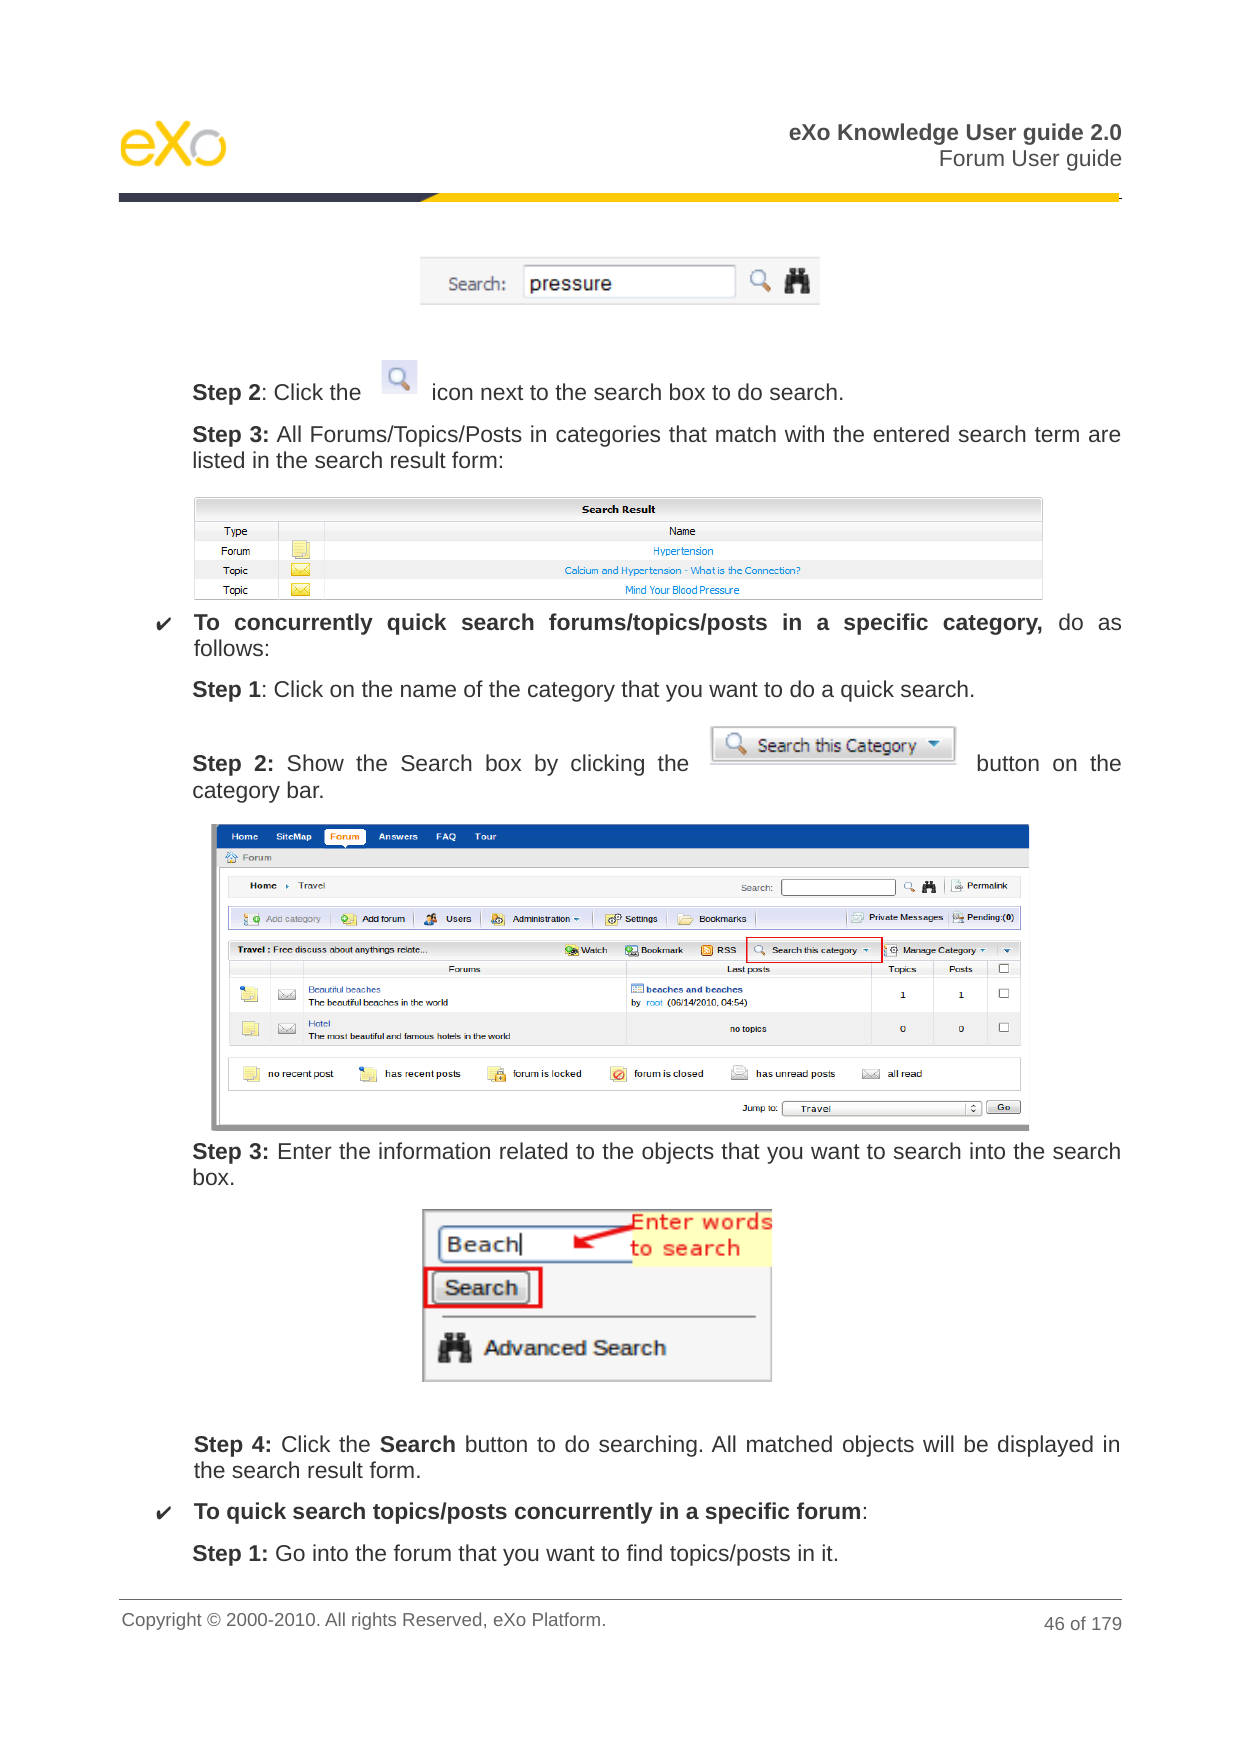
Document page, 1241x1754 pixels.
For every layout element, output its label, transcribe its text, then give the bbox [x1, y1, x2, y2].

list Step 3: Enter the information related to the objects that you want to search into the search box. [154, 1131, 1122, 1191]
picture [420, 254, 821, 305]
list Step 4: Click the Search button to do searching. All matched objects will be displayed in the search result form. [156, 1431, 1122, 1483]
picture [709, 725, 957, 765]
picture [118, 193, 1119, 202]
picture [120, 120, 227, 167]
picture [422, 1209, 773, 1382]
list To quick search topics/posts concurrently in a specific forum: [156, 1498, 1122, 1524]
picture [381, 360, 418, 394]
list Step 1: Go into the forum that you want to find topics/posts in it. [154, 1539, 1122, 1566]
list Step 2: Click the icon next to the search box to do search. [154, 353, 1122, 406]
picture [211, 824, 1030, 1131]
list Step 1: Click on the name of the category that you want to do a quick search. [154, 676, 1122, 703]
list Step 3: All Forums/Topics/Posts in categories that match with the entered search term are listed in the search result form: [154, 421, 1122, 473]
list To concurrently quick search forums/topics/posts in a specific category, do as follows: [156, 601, 1122, 661]
list Step 2: Show the Search box by clicking the button on the category bar. [154, 718, 1122, 803]
picture [190, 495, 1044, 601]
